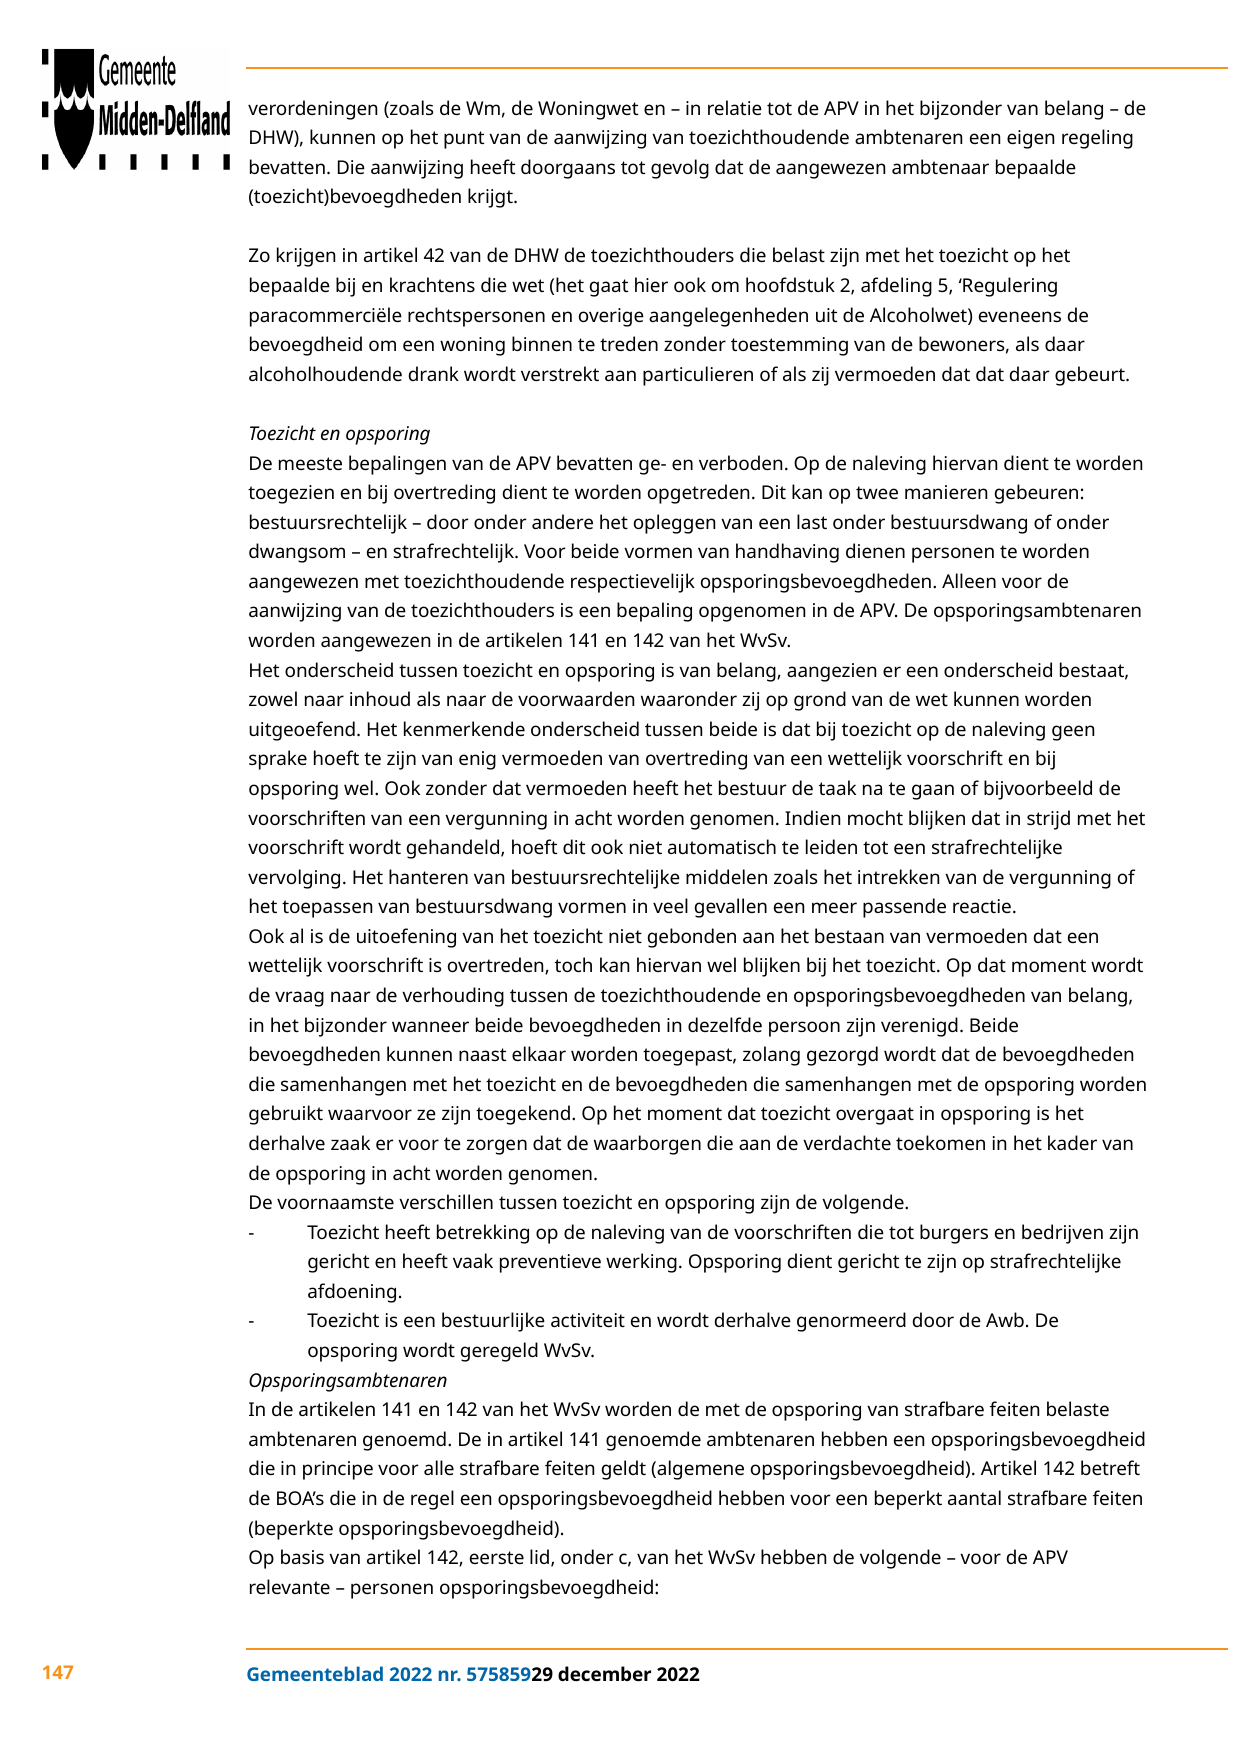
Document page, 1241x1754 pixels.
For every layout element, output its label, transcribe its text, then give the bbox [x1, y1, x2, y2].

text De voornaamste verschillen tussen toezicht en opsporing zijn de volgende. [248, 1189, 1152, 1215]
text Ook al is de uitoefening van het toezicht niet gebonden aan het bestaan van vermoeden dat een wettelijk voorschrift is overtreden, toch kan hiervan wel blijken bij het toezicht. Op dat moment wordt de vraag naar de verhouding tussen de toezichthoudende en opsporingsbevoegdheden van belang, in het bijzonder wanneer beide bevoegdheden in dezelfde persoon zijn verenigd. Beide bevoegdheden kunnen naast elkaar worden toegepast, zolang gezorgd wordt dat de bevoegdheden die samenhangen met het toezicht en de bevoegdheden die samenhangen met de opsporing worden gebruikt waarvoor ze zijn toegekend. Op het moment dat toezicht overgaat in opsporing is het derhalve zaak er voor te zorgen dat de waarborgen die aan de verdachte toekomen in het kader van de opsporing in acht worden genomen. [248, 923, 1152, 1186]
picture [41, 47, 231, 172]
text verordeningen (zoals de Wm, de Woningwet en – in relatie tot de APV in het bijzonder van belang – de DHW), kunnen op het punt van de aanwijzing van toezichthoudende ambtenaren een eigen regeling bevatten. Die aanwijzing heeft doorgaans tot gevolg dat de aangewezen ambtenaar bepaalde (toezicht)bevoegdheden krijgt. [248, 95, 1152, 209]
text De meeste bepalingen van de APV bevatten ge- en verboden. Op de naleving hiervan dient te worden toegezien en bij overtreding dient te worden opgetreden. Dit kan op twee manieren gebeuren: bestuursrechtelijk – door onder andere het opleggen van een last onder bestuursdwang of onder dwangsom – en strafrechtelijk. Voor beide vormen van handhaving dienen personen te worden aangewezen met toezichthoudende respectievelijk opsporingsbevoegdheden. Alleen voor de aanwijzing van de toezichthouders is een bepaling opgenomen in de APV. De opsporingsambtenaren worden aangewezen in de artikelen 141 en 142 van het WvSv. [248, 450, 1152, 653]
text Toezicht en opsporing [248, 420, 1152, 446]
text Zo krijgen in artikel 42 van de DHW de toezichthouders die belast zijn met het toezicht op het bepaalde bij en krachtens die wet (het gaat hier ook om hoofdstuk 2, afdeling 5, ‘Regulering paracommerciële rechtspersonen en overige aangelegenheden uit de Alcoholwet) eveneens de bevoegdheid om een woning binnen te treden zonder toestemming van de bewoners, als daar alcoholhoudende drank wordt verstrekt aan particulieren of als zij vermoeden dat dat daar gebeurt. [248, 243, 1152, 387]
text In de artikelen 141 en 142 van het WvSv worden de met de opsporing van strafbare feiten belaste ambtenaren genoemd. De in artikel 141 genoemde ambtenaren hebben een opsporingsbevoegdheid die in principe voor alle strafbare feiten geldt (algemene opsporingsbevoegdheid). Artikel 142 betreft de BOA’s die in de regel een opsporingsbevoegdheid hebben voor een beperkt aantal strafbare feiten (beperkte opsporingsbevoegdheid). [248, 1396, 1152, 1541]
text Op basis van artikel 142, eerste lid, onder c, van het WvSv hebben de volgende – voor de APV relevante – personen opsporingsbevoegdheid: [248, 1544, 1152, 1600]
list Toezicht heeft betrekking op de naleving van de voorschriften die tot burgers en bedrijven zijn gericht en heeft vaak preventieve werking. Opsporing dient gericht te zijn op strafrechtelijke afdoening. [248, 1219, 1152, 1304]
text Opsporingsambtenaren [248, 1367, 1152, 1393]
text Het onderscheid tussen toezicht en opsporing is van belang, aangezien er een onderscheid bestaat, zowel naar inhoud als naar de voorwaarden waaronder zij op grond van de wet kunnen worden uitgeoefend. Het kenmerkende onderscheid tussen beide is dat bij toezicht op de naleving geen sprake hoeft te zijn van enig vermoeden van overtreding van een wettelijk voorschrift en bij opsporing wel. Ook zonder dat vermoeden heeft het bestuur de taak na te gaan of bijvoorbeeld de voorschriften van een vergunning in acht worden genomen. Indien mocht blijken dat in strijd met het voorschrift wordt gehandeld, hoeft dit ook niet automatisch te leiden tot een strafrechtelijke vervolging. Het hanteren van bestuursrechtelijke middelen zoals het intrekken van de vergunning of het toepassen van bestuursdwang vormen in veel gevallen een meer passende reactie. [248, 657, 1152, 919]
list Toezicht is een bestuurlijke activiteit en wordt derhalve genormeerd door de Awb. De opsporing wordt geregeld WvSv. [248, 1308, 1152, 1363]
